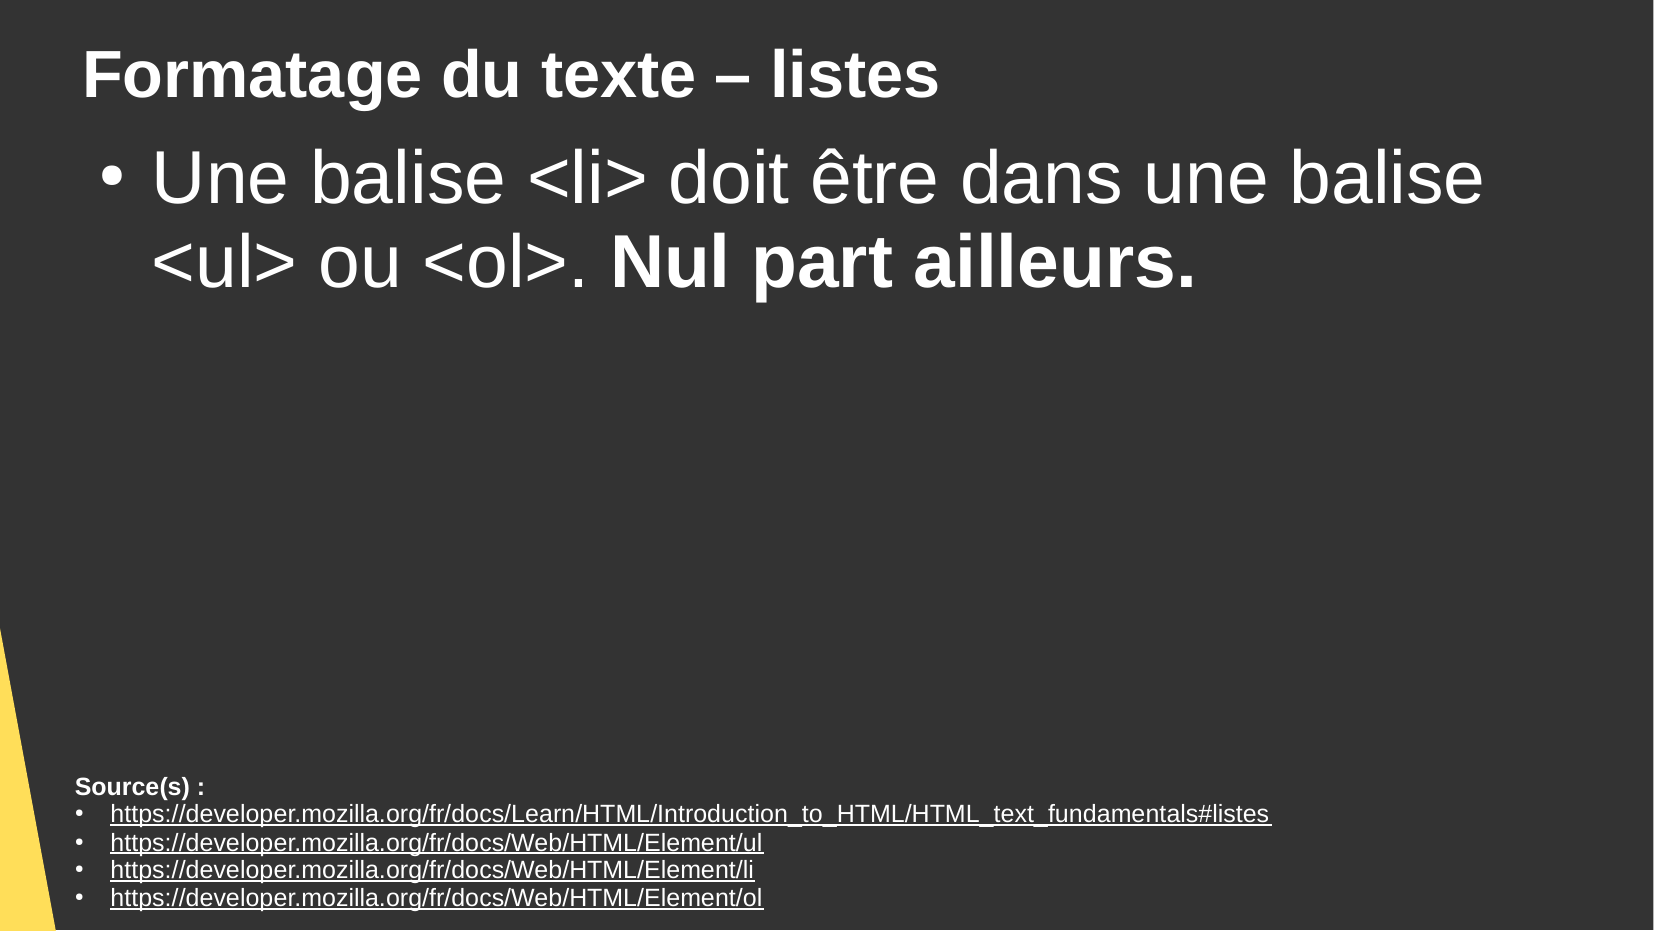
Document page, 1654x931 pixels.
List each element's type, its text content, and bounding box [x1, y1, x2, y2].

text_box [0, 628, 56, 931]
title Formatage du texte – listes [82, 37, 1571, 114]
text_box Source(s) : https://developer.mozilla.org/fr/docs/Learn/HTML/Introduction_to_HTML/HTML_text_fundamentals#listes https://developer.mozilla.org/fr/docs/Web/HTML/Element/ul https://developer.mozilla.org/fr/docs/Web/HTML/Element/li https://developer.mozilla.org/fr/docs/Web/HTML/Element/ol [60, 764, 1546, 920]
list Une balise <li> doit être dans une balise <ul> ou <ol>. Nul part ailleurs. [80, 135, 1605, 626]
